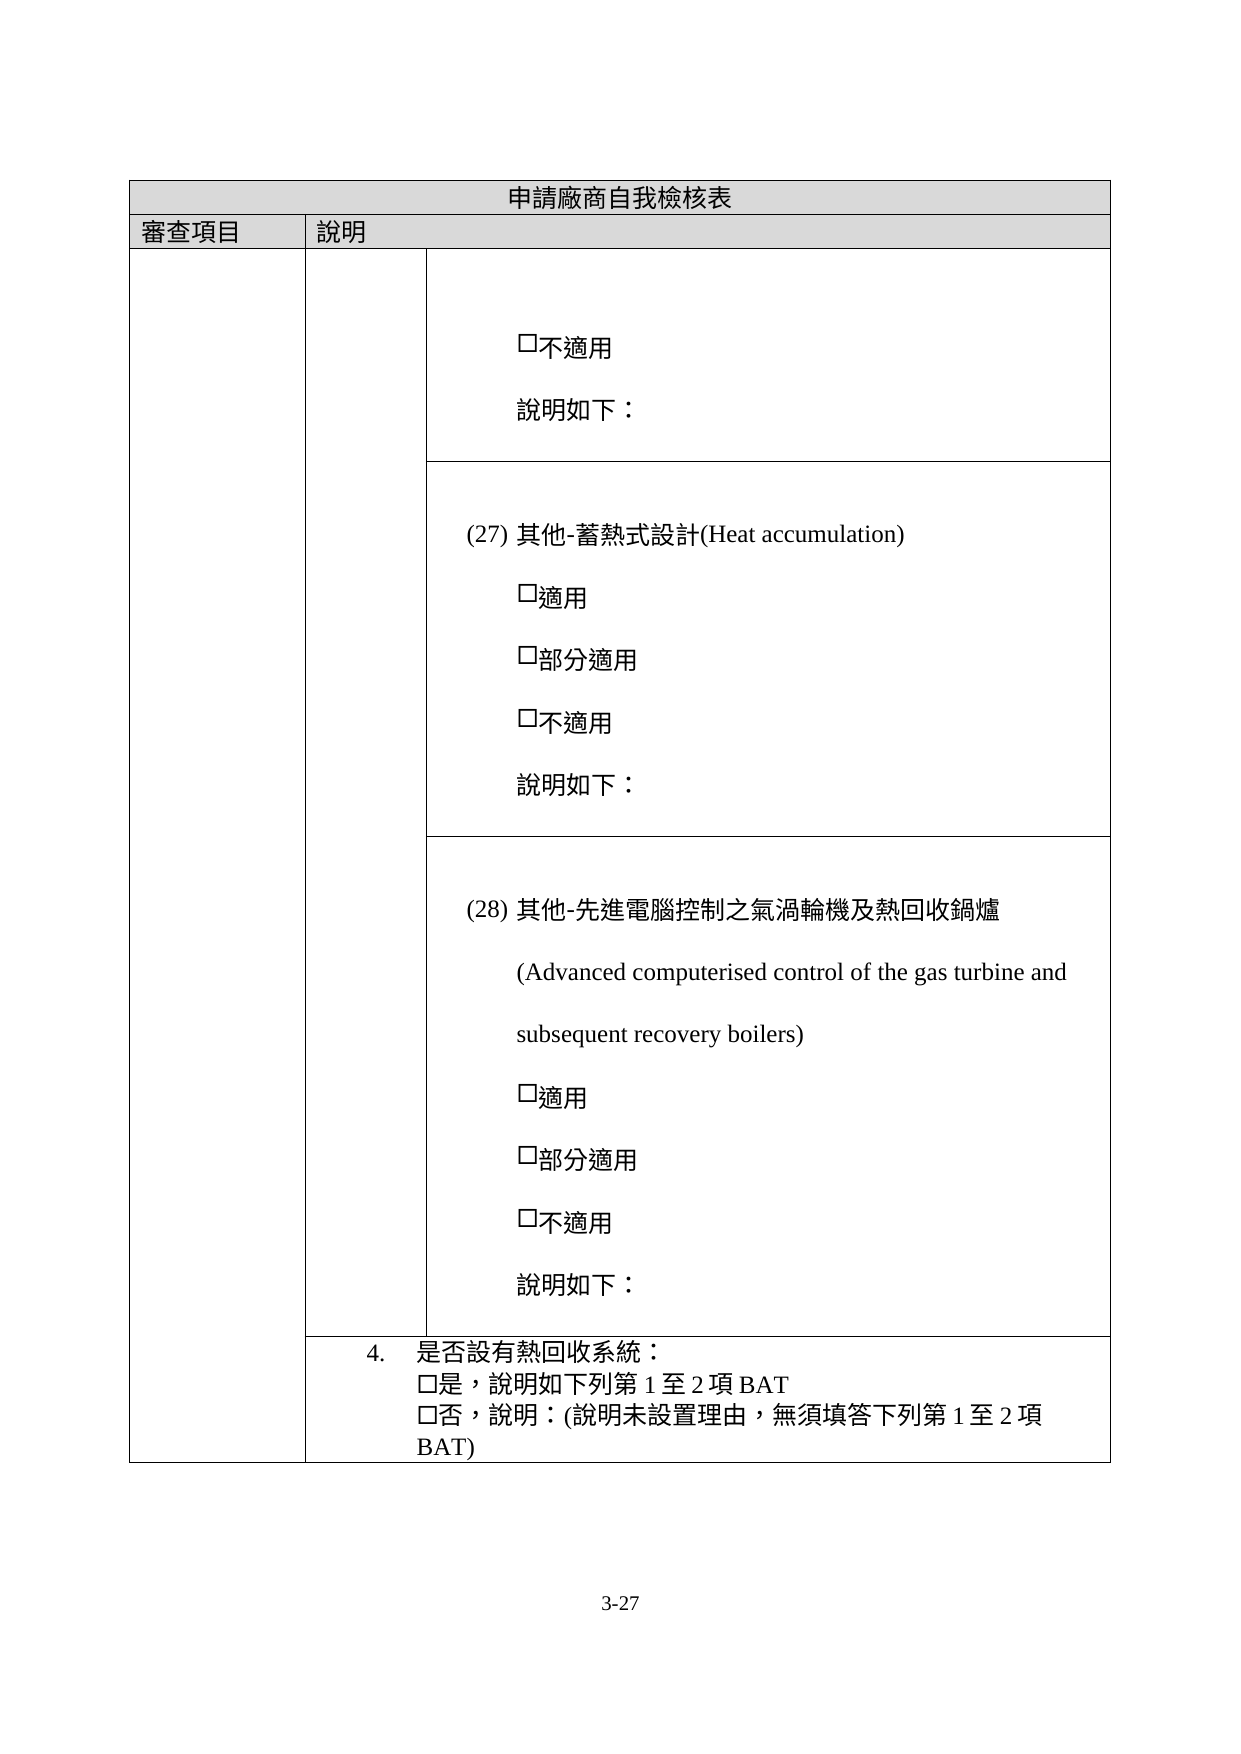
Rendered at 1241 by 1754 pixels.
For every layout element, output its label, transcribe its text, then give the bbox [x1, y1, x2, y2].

table_cell 其他-先進電腦控制之氣渦輪機及熱回收鍋爐(Advanced computerised control of the gas turbine and subsequent recovery boilers) 適用 部分適用 不適用 說明如下： [427, 837, 1110, 1336]
table_cell [306, 249, 426, 1336]
table_header 申請廠商自我檢核表 [130, 181, 1110, 214]
table_cell [130, 249, 305, 1462]
table_cell 不適用 說明如下： [427, 249, 1110, 461]
table_cell 說明 [306, 215, 1110, 248]
table_cell 是否設有熱回收系統： 是，說明如下列第1至2項BAT 否，說明：(說明未設置理由，無須填答下列第1至2項BAT) [306, 1337, 1110, 1462]
table_cell 審查項目 [130, 215, 305, 248]
table_cell 其他-蓄熱式設計(Heat accumulation) 適用 部分適用 不適用 說明如下： [427, 462, 1110, 836]
